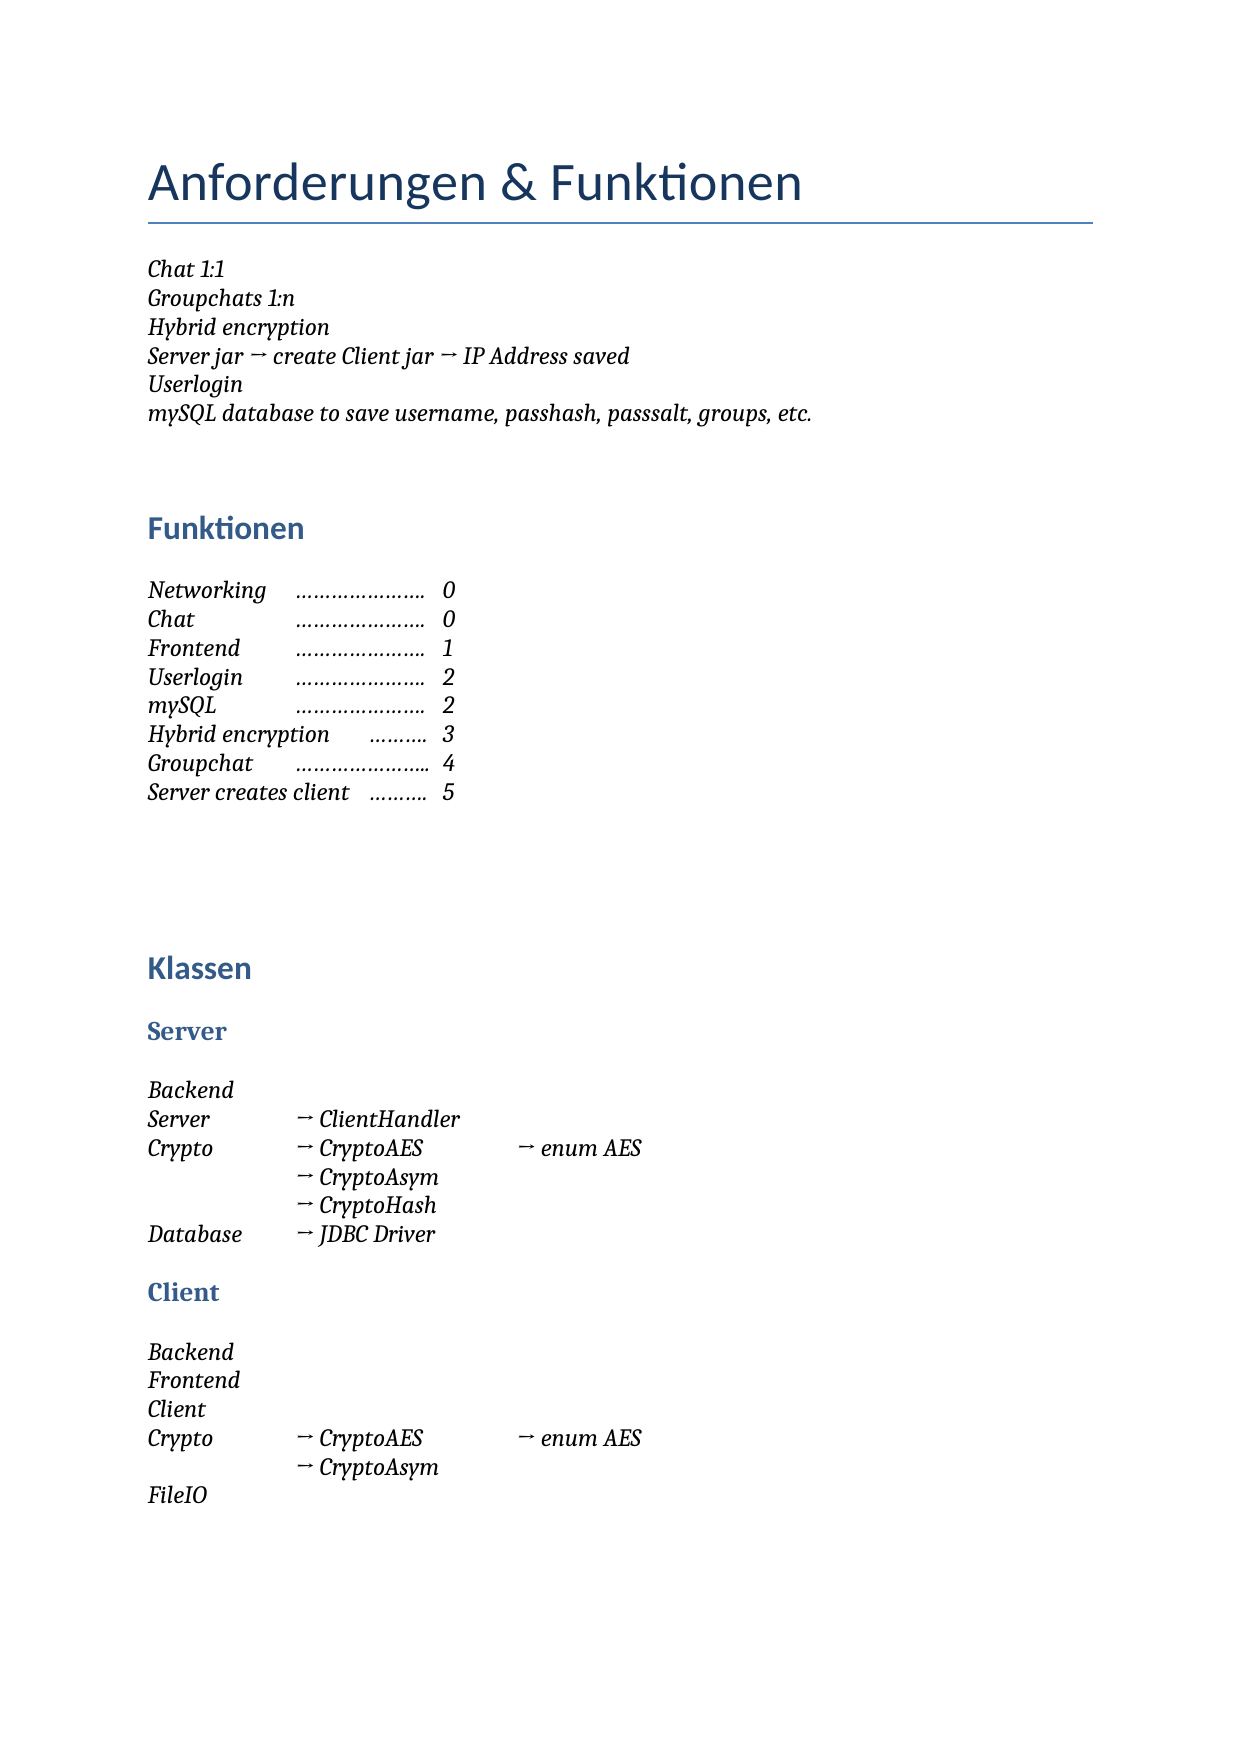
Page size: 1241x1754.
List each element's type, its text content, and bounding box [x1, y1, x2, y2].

text Backend [148, 1076, 1093, 1105]
text Userlogin [148, 370, 1093, 399]
text Crypto → CryptoAES → enum AES [148, 1424, 1093, 1452]
text Groupchats 1:n [148, 284, 1093, 313]
text Client [148, 1395, 1093, 1424]
text Frontend [148, 1366, 1093, 1395]
text Database → JDBC Driver [148, 1220, 1093, 1249]
text Frontend …………………. 1 [148, 634, 1093, 662]
text mySQL …………………. 2 [148, 691, 1093, 720]
text Client [148, 1277, 1093, 1309]
text Backend [148, 1337, 1093, 1366]
text → CryptoAsym [148, 1162, 1093, 1191]
text Server → ClientHandler [148, 1105, 1093, 1134]
text mySQL database to save username, passhash, passsalt, groups, etc. [148, 399, 1093, 428]
text Groupchat ………………….. 4 [148, 749, 1093, 777]
text Server creates client ………. 5 [148, 777, 1093, 806]
text FileIO [148, 1481, 1093, 1510]
text Chat …………………. 0 [148, 605, 1093, 634]
text Networking …………………. 0 [148, 576, 1093, 605]
text Hybrid encryption ………. 3 [148, 720, 1093, 749]
text Userlogin …………………. 2 [148, 662, 1093, 691]
text → CryptoHash [148, 1191, 1093, 1220]
text Server jar → create Client jar → IP Address saved [148, 342, 1093, 370]
subtitle Klassen [148, 947, 1093, 988]
text Server [148, 1016, 1093, 1047]
title Anforderungen & Funktionen [148, 148, 1093, 222]
text Hybrid encryption [148, 313, 1093, 342]
text Crypto → CryptoAES → enum AES [148, 1134, 1093, 1162]
text Chat 1:1 [148, 255, 1093, 284]
subtitle Funktionen [148, 507, 1093, 547]
text → CryptoAsym [148, 1452, 1093, 1481]
